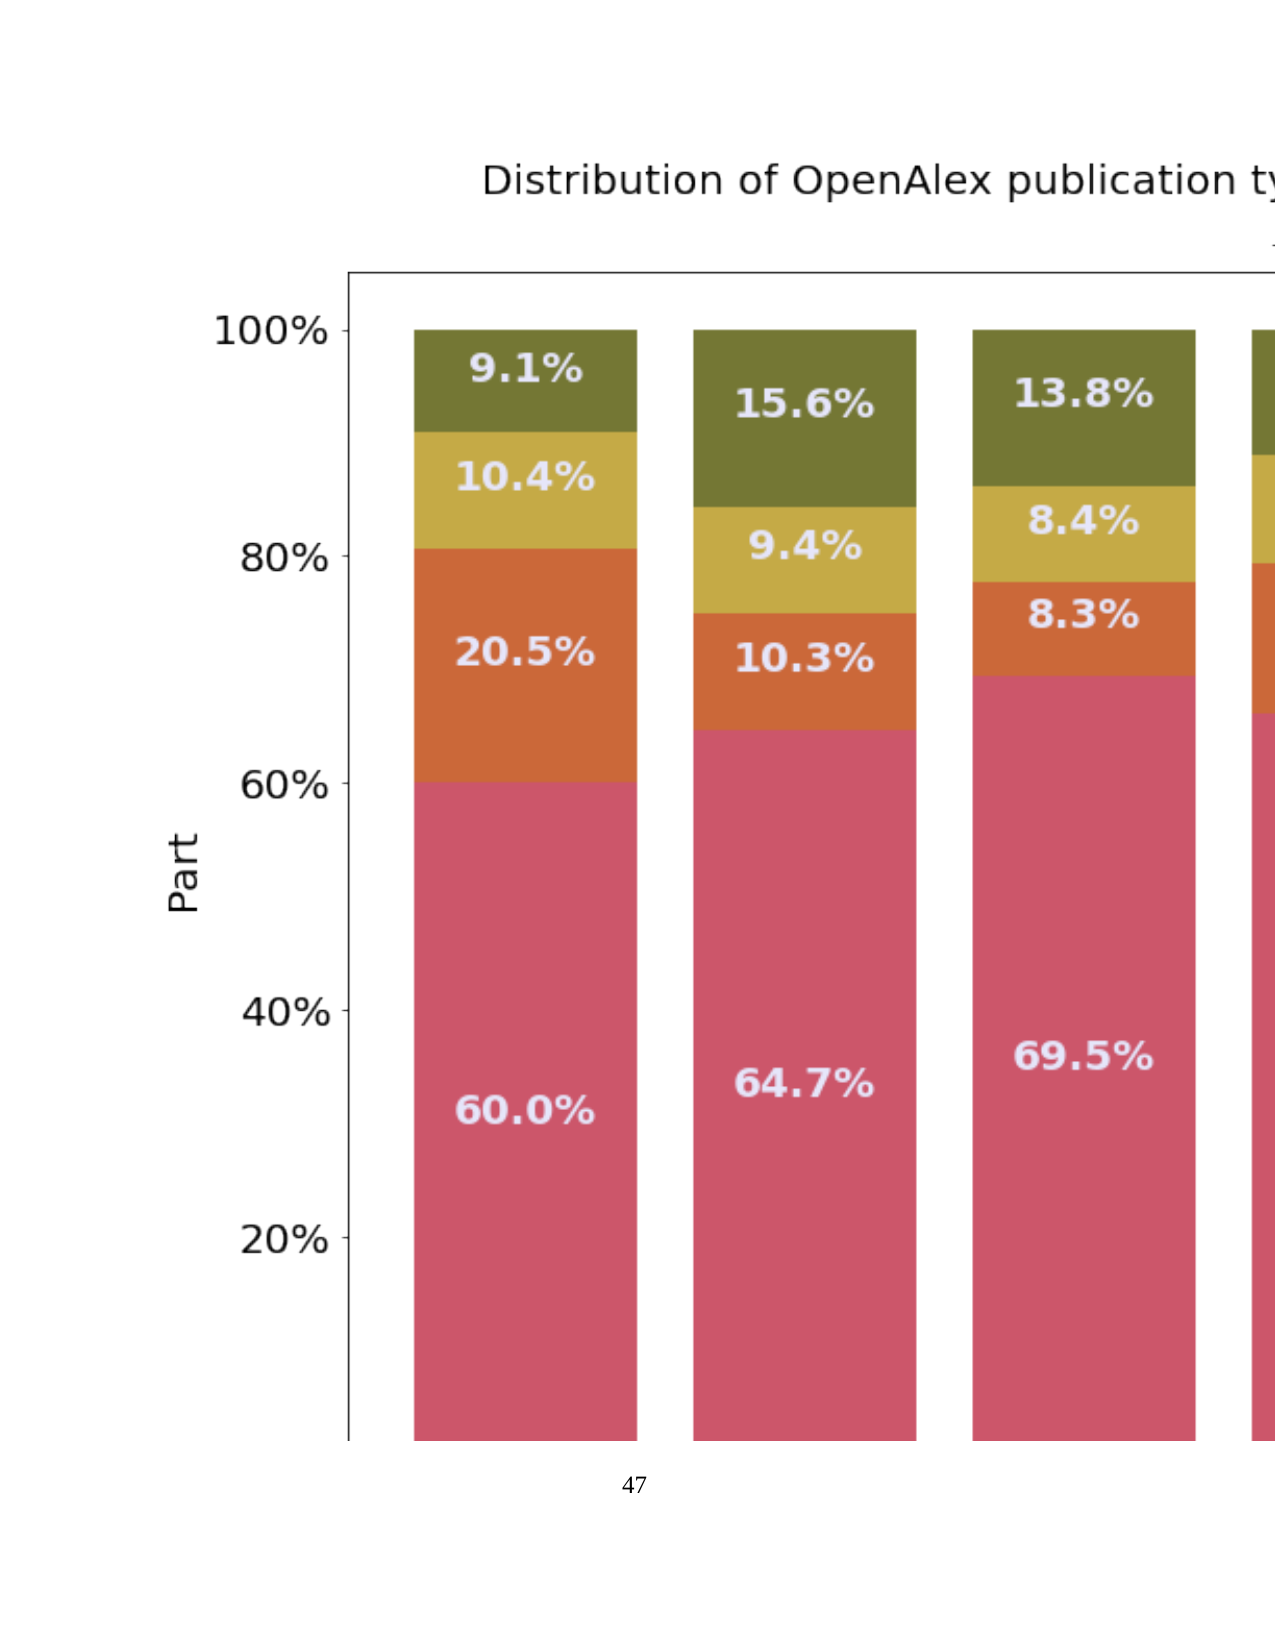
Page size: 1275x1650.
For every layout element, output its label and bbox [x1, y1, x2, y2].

picture [150, 150, 1275, 1441]
